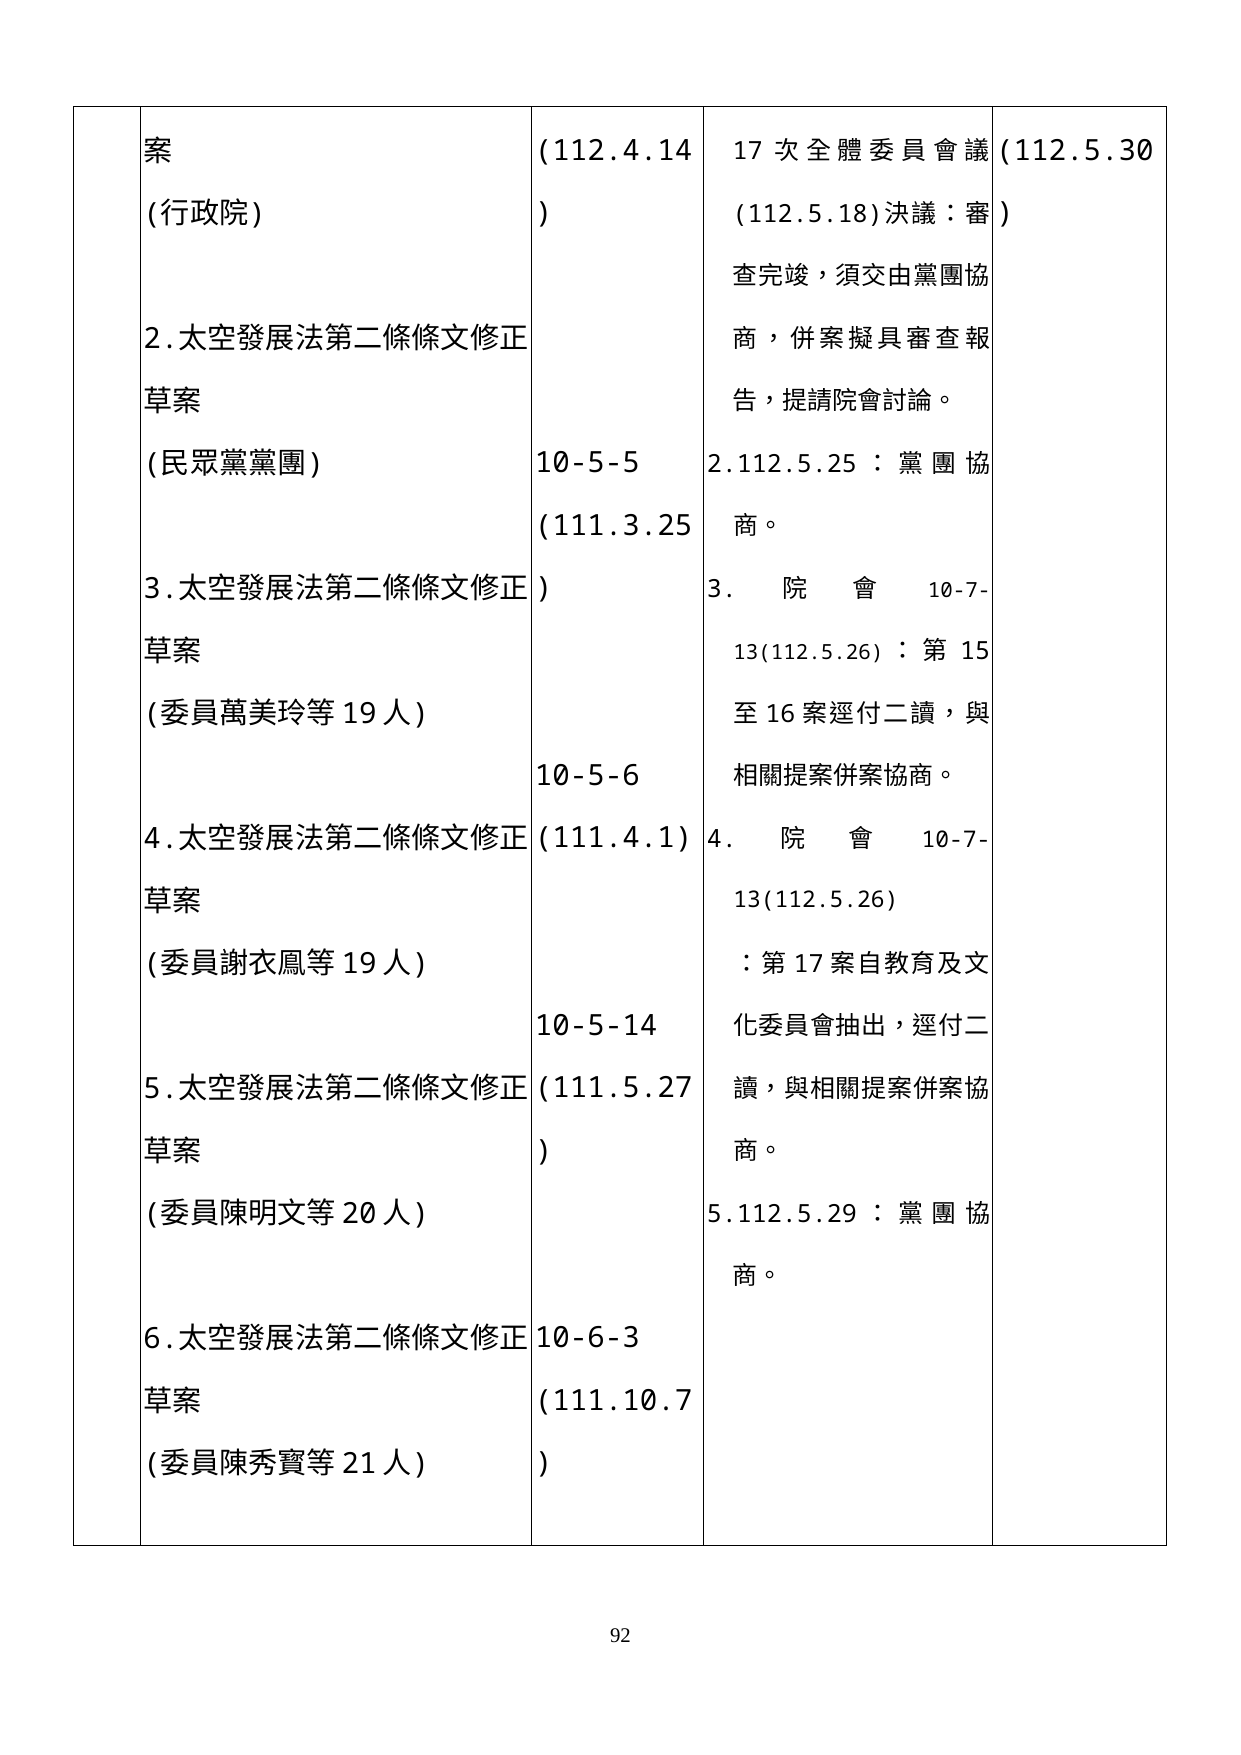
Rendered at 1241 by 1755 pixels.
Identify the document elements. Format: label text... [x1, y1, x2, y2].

table_cell (112.4.14) 10-5-5 (111.3.25) 10-5-6 (111.4.1) 10-5-14 (111.5.27) 10-6-3 (111.10.7) [532, 107, 703, 1544]
table_cell 案 (行政院) 2.太空發展法第二條條文修正草案 (民眾黨黨團) 3.太空發展法第二條條文修正草案 (委員萬美玲等19人) 4.太空發展法第二條條文修正草案 (委員謝衣鳯等19人) 5.太空發展法第二條條文修正草案 (委員陳明文等20人) 6.太空發展法第二條條文修正草案 (委員陳秀寳等21人) [141, 107, 531, 1544]
table_cell (112.5.30) [993, 107, 1166, 1544]
table_cell 17次全體委員會議(112.5.18)決議：審查完竣，須交由黨團協商，併案擬具審查報告，提請院會討論。 2.112.5.25：黨團協商。 3.院會10-7-13(112.5.26)：第15至16案逕付二讀，與相關提案併案協商。 4.院會10-7-13(112.5.26) ：第17案自教育及文化委員會抽出，逕付二讀，與相關提案併案協商。 5.112.5.29：黨團協商。 [704, 107, 992, 1544]
table_cell [74, 107, 140, 1544]
